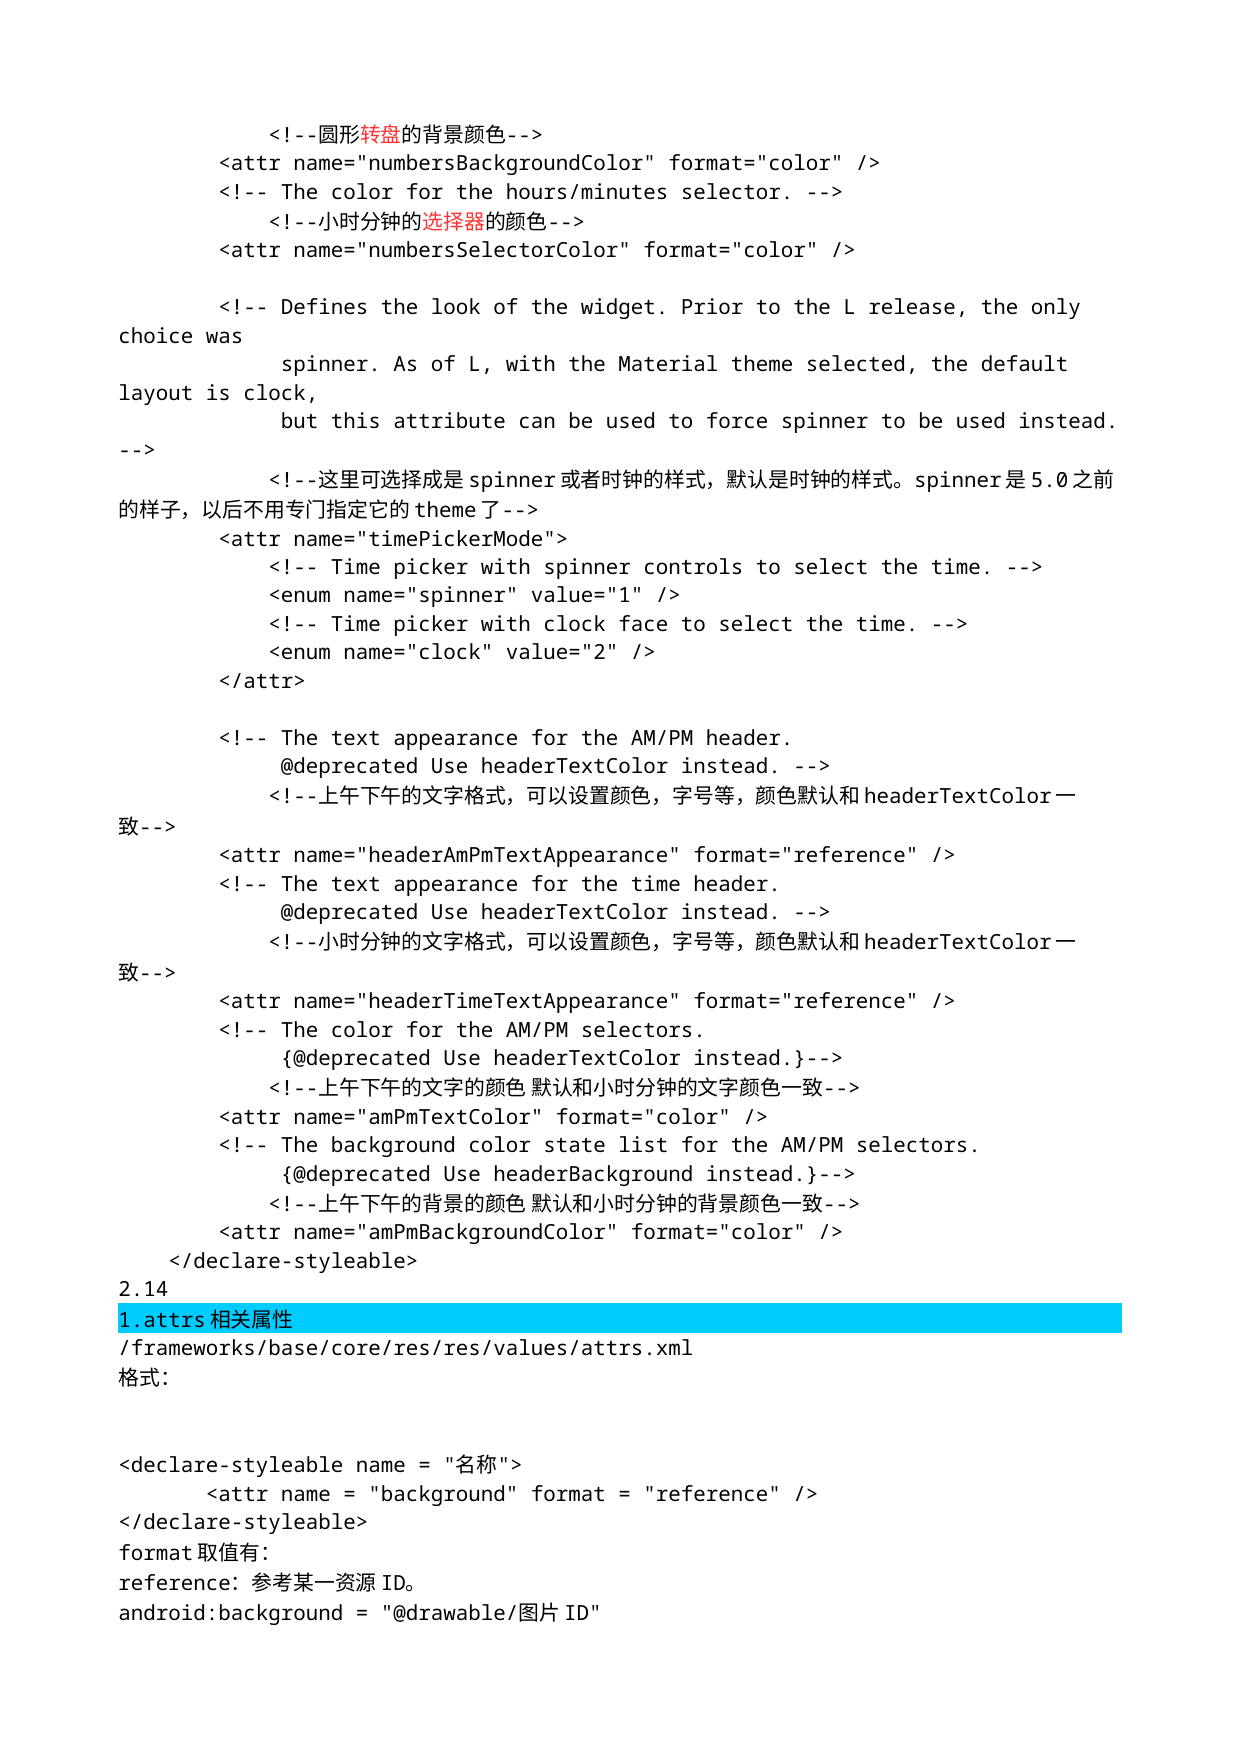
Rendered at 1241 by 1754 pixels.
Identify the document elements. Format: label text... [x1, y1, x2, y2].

text <enum name="spinner" value="1" /> [118, 581, 1122, 609]
text <enum name="clock" value="2" /> [118, 637, 1122, 666]
text <!--上午下午的背景的颜色 默认和小时分钟的背景颜色一致--> [118, 1187, 1122, 1217]
text <attr name="numbersBackgroundColor" format="color" /> [118, 148, 1122, 177]
text 1.attrs相关属性 [118, 1303, 1122, 1333]
text 格式： [118, 1362, 1122, 1392]
text <!--小时分钟的文字格式，可以设置颜色，字号等，颜色默认和headerTextColor一致--> [118, 926, 1122, 986]
text <!--小时分钟的选择器的颜色--> [118, 205, 1122, 236]
text <!-- The color for the hours/minutes selector. --> [118, 177, 1122, 205]
text {@deprecated Use headerBackground instead.}--> [118, 1159, 1122, 1187]
text @deprecated Use headerTextColor instead. --> [118, 897, 1122, 926]
text <!-- The color for the AM/PM selectors. [118, 1015, 1122, 1043]
text <!-- The text appearance for the time header. [118, 869, 1122, 897]
text format取值有： [118, 1536, 1122, 1566]
text <attr name="numbersSelectorColor" format="color" /> [118, 236, 1122, 264]
text <attr name="amPmBackgroundColor" format="color" /> [118, 1217, 1122, 1246]
text </declare-styleable> [118, 1507, 1122, 1536]
text <attr name="timePickerMode"> [118, 524, 1122, 552]
text spinner. As of L, with the Material theme selected, the default layout is clock, [118, 349, 1122, 406]
text <declare-styleable name = "名称"> [118, 1449, 1122, 1479]
text <!--上午下午的文字格式，可以设置颜色，字号等，颜色默认和headerTextColor一致--> [118, 780, 1122, 840]
text <!-- The text appearance for the AM/PM header. [118, 723, 1122, 751]
text <!--上午下午的文字的颜色 默认和小时分钟的文字颜色一致--> [118, 1072, 1122, 1102]
text but this attribute can be used to force spinner to be used instead. --> [118, 406, 1122, 463]
text /frameworks/base/core/res/res/values/attrs.xml [118, 1333, 1122, 1362]
text <!-- Time picker with spinner controls to select the time. --> [118, 552, 1122, 581]
text reference：参考某一资源ID。 [118, 1566, 1122, 1596]
text <attr name = "background" format = "reference" /> [118, 1479, 1122, 1507]
text <!--圆形转盘的背景颜色--> [118, 118, 1122, 148]
text 2.14 [118, 1274, 1122, 1303]
text <attr name="headerAmPmTextAppearance" format="reference" /> [118, 840, 1122, 869]
text <attr name="amPmTextColor" format="color" /> [118, 1102, 1122, 1130]
text <!-- Defines the look of the widget. Prior to the L release, the only choice was [118, 292, 1122, 349]
text </declare-styleable> [118, 1246, 1122, 1274]
text </attr> [118, 666, 1122, 694]
text <!-- Time picker with clock face to select the time. --> [118, 609, 1122, 637]
text <!--这里可选择成是spinner或者时钟的样式，默认是时钟的样式。spinner是5.0之前的样子，以后不用专门指定它的theme了--> [118, 463, 1122, 524]
text android:background = "@drawable/图片ID" [118, 1596, 1122, 1627]
text <!-- The background color state list for the AM/PM selectors. [118, 1130, 1122, 1159]
text @deprecated Use headerTextColor instead. --> [118, 751, 1122, 780]
text <attr name="headerTimeTextAppearance" format="reference" /> [118, 986, 1122, 1015]
text {@deprecated Use headerTextColor instead.}--> [118, 1043, 1122, 1072]
